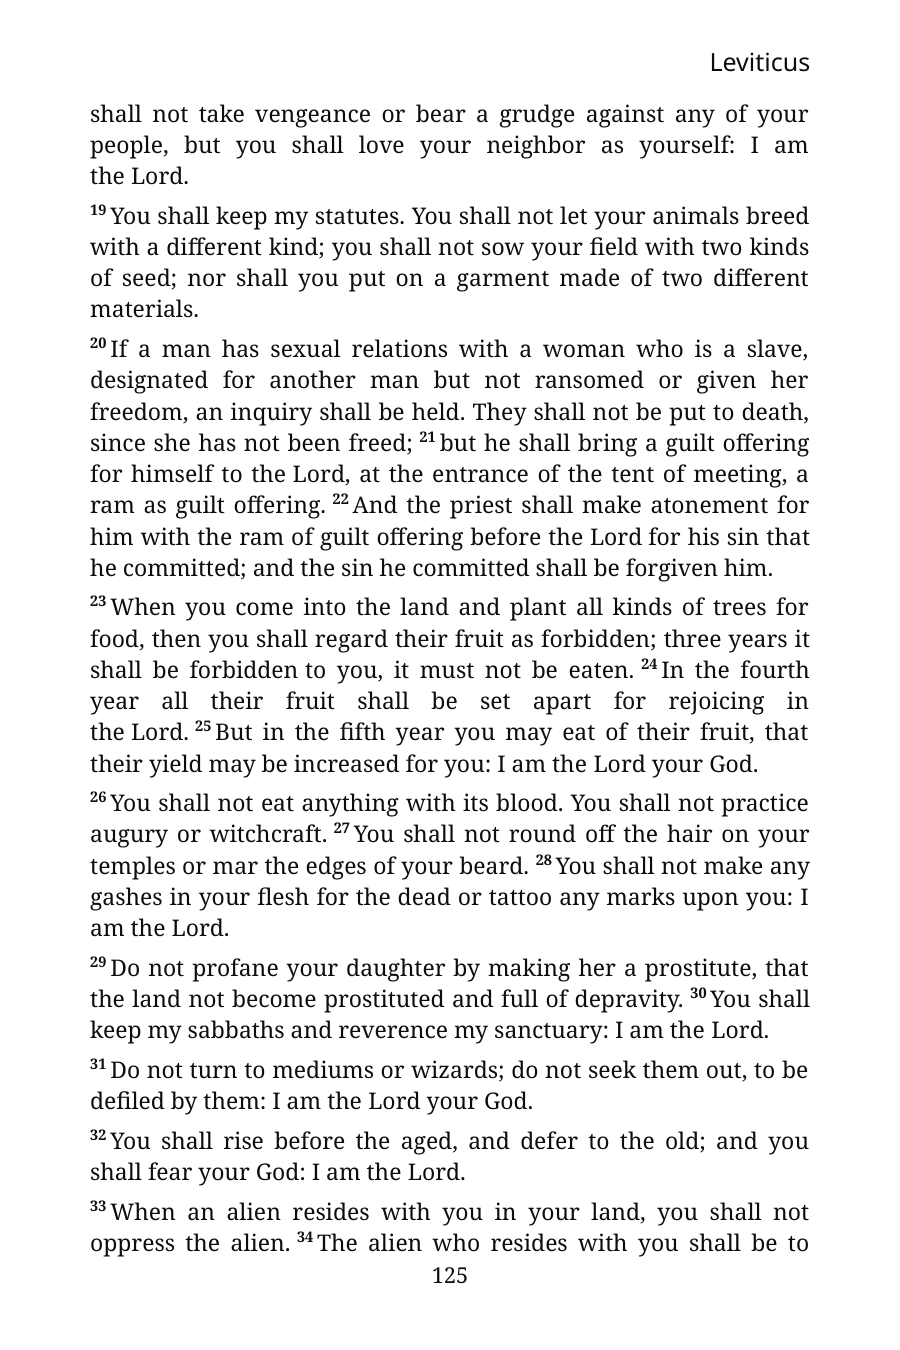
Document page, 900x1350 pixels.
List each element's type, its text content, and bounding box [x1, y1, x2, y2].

text 33 When an alien resides with you in your land, you shall not oppress the alien. 34 The alien who resides with you shall be to [90, 1195, 810, 1258]
text 19 You shall keep my statutes. You shall not let your animals breed with a different kind; you shall not sow your field with two kinds of seed; nor shall you put on a garment made of two different materials. [90, 199, 810, 324]
text 31 Do not turn to mediums or wizards; do not seek them out, to be defiled by them: I am the Lord your God. [90, 1054, 810, 1116]
text 20 If a man has sexual relations with a woman who is a slave, designated for another man but not ransomed or given her freedom, an inquiry shall be held. They shall not be put to death, since she has not been freed; 21 but he shall bring a guilt offering for himself to the Lord, at the entrance of the tent of meeting, a ram as guilt offering. 22 And the priest shall make atonement for him with the ram of guilt offering before the Lord for his sin that he committed; and the sin he committed shall be forgiven him. [90, 333, 810, 583]
text 32 You shall rise before the aged, and defer to the old; and you shall fear your God: I am the Lord. [90, 1124, 810, 1187]
text 29 Do not profane your daughter by making her a prostitute, that the land not become prostituted and full of depravity. 30 You shall keep my sabbaths and reverence my sanctuary: I am the Lord. [90, 952, 810, 1045]
text 23 When you come into the land and plant all kinds of trees for food, then you shall regard their fruit as forbidden; three years it shall be forbidden to you, it must not be eaten. 24 In the fourth year all their fruit shall be set apart for rejoicing in the Lord. 25 But in the fifth year you may eat of their fruit, that their yield may be increased for you: I am the Lord your God. [90, 591, 810, 779]
text 26 You shall not eat anything with its blood. You shall not practice augury or witchcraft. 27 You shall not round off the hair on your temples or mar the edges of your beard. 28 You shall not make any gashes in your flesh for the dead or tattoo any marks upon you: I am the Lord. [90, 787, 810, 943]
text shall not take vengeance or bear a grudge against any of your people, but you shall love your neighbor as yourself: I am the Lord. [90, 97, 810, 191]
